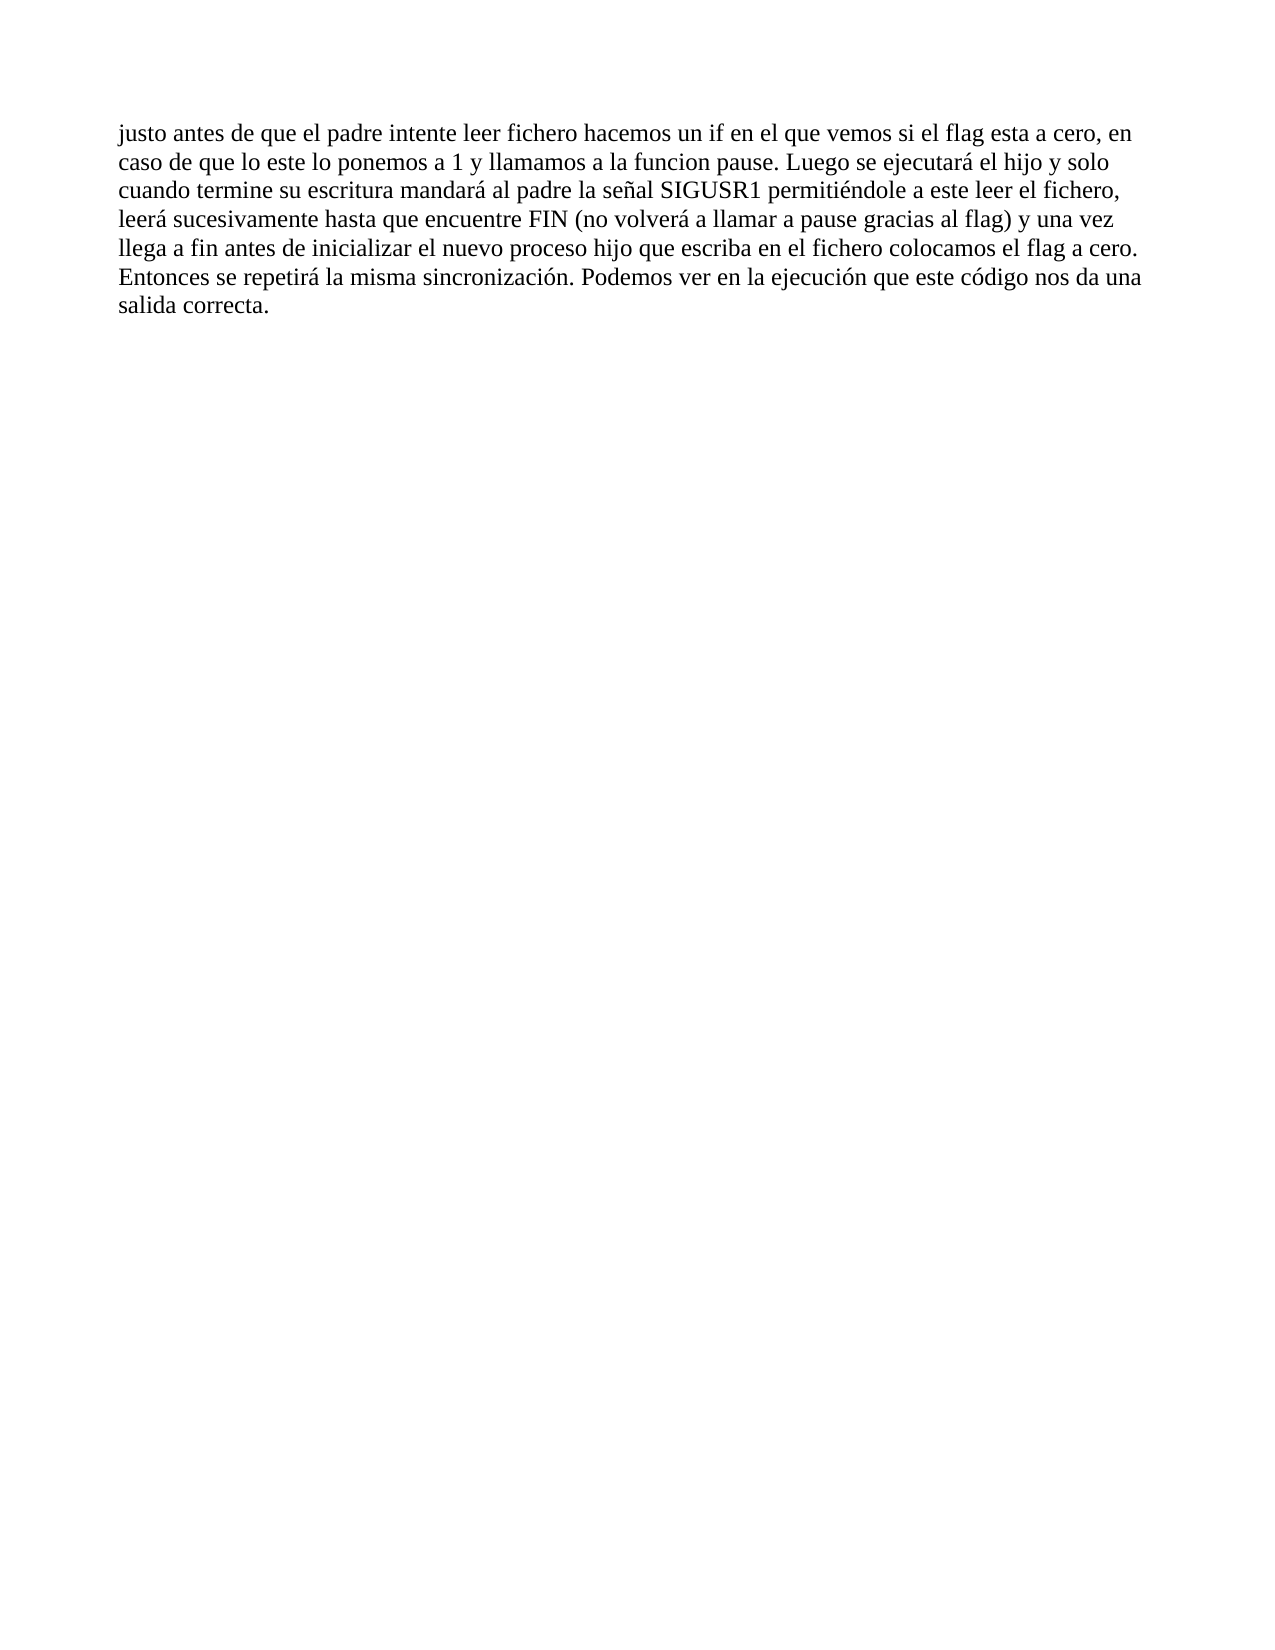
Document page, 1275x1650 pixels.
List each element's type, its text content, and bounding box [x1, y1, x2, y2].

text justo antes de que el padre intente leer fichero hacemos un if en el que vemos si el flag esta a cero, en caso de que lo este lo ponemos a 1 y llamamos a la funcion pause. Luego se ejecutará el hijo y solo cuando termine su escritura mandará al padre la señal SIGUSR1 permitiéndole a este leer el fichero, leerá sucesivamente hasta que encuentre FIN (no volverá a llamar a pause gracias al flag) y una vez llega a fin antes de inicializar el nuevo proceso hijo que escriba en el fichero colocamos el flag a cero. Entonces se repetirá la misma sincronización. Podemos ver en la ejecución que este código nos da una salida correcta. [118, 118, 1157, 319]
